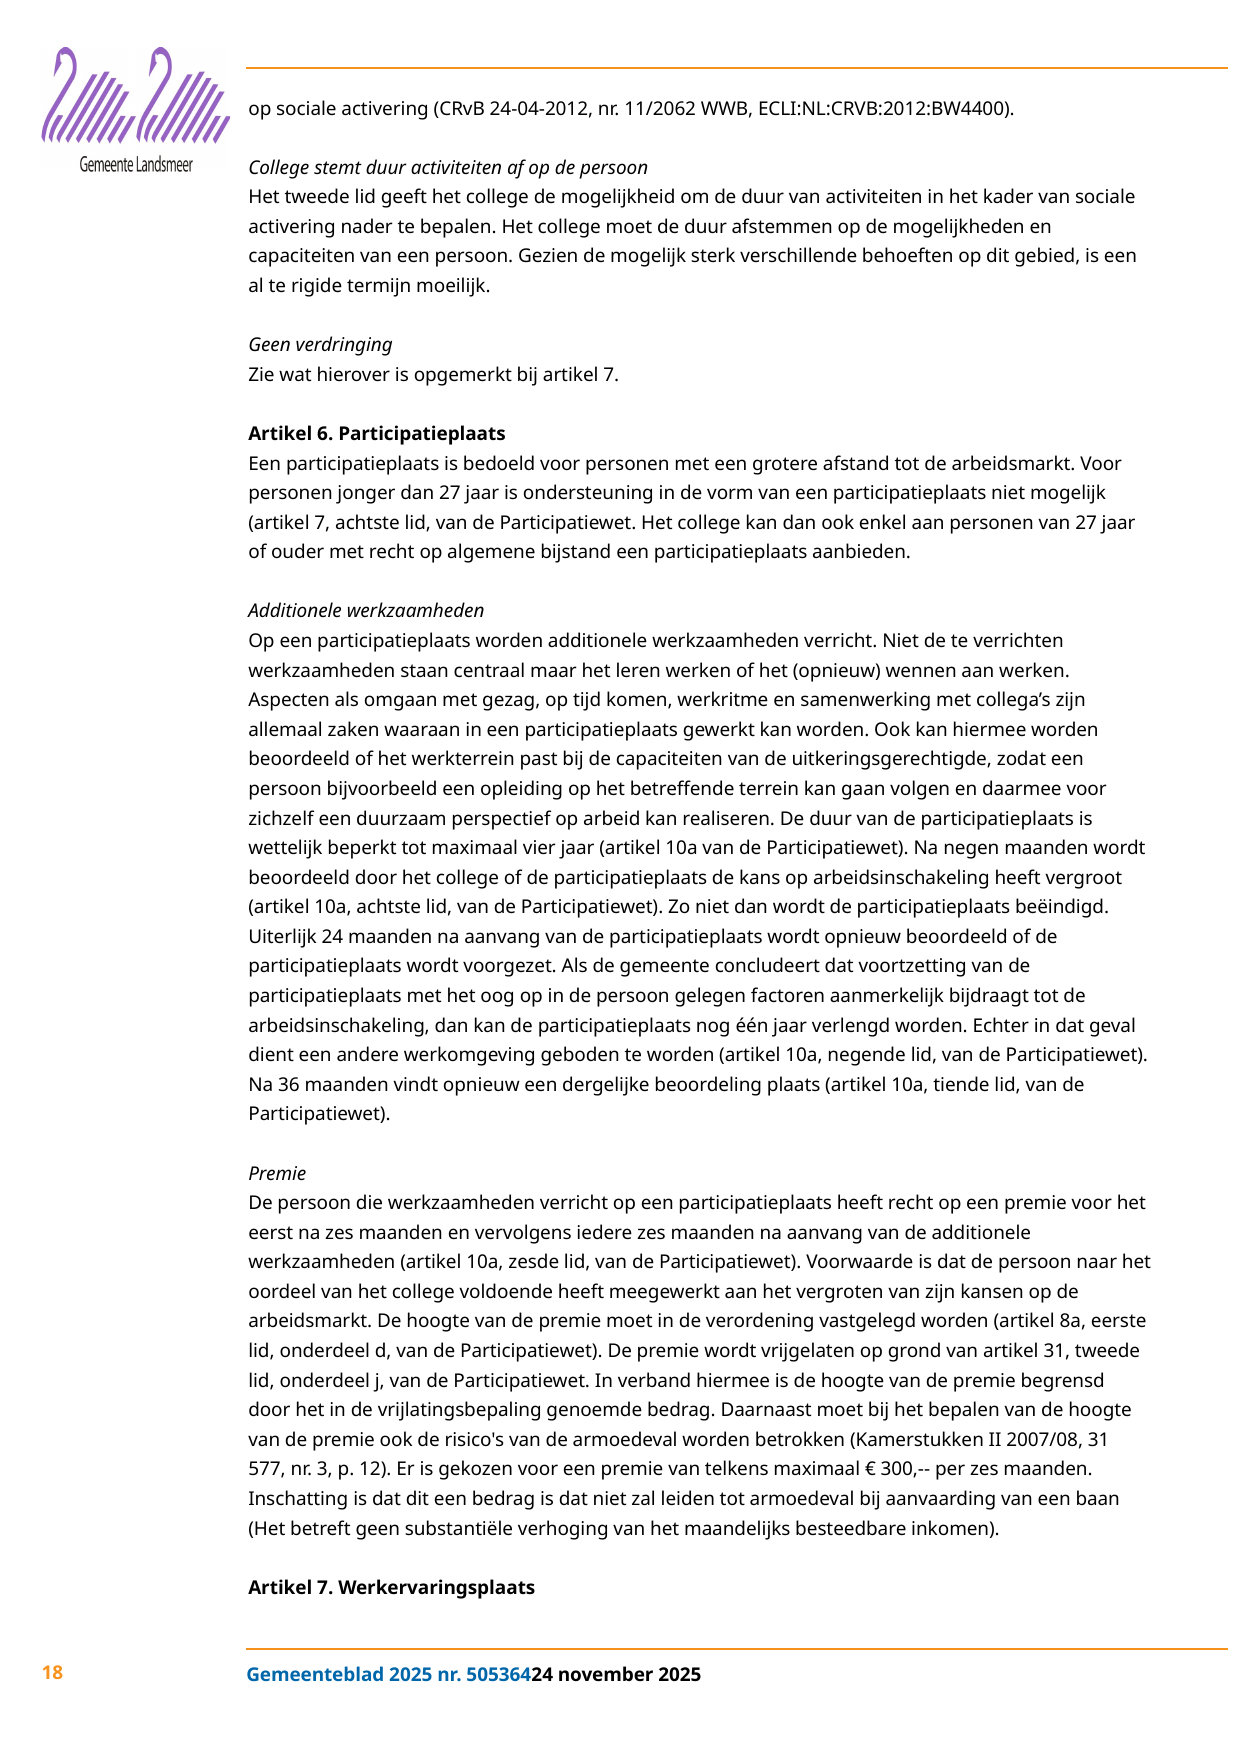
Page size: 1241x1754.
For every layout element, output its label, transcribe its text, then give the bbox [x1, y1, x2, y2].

text Additionele werkzaamheden [248, 598, 1152, 623]
text Premie [248, 1160, 1152, 1186]
text Een participatieplaats is bedoeld voor personen met een grotere afstand tot de arbeidsmarkt. Voor personen jonger dan 27 jaar is ondersteuning in de vorm van een participatieplaats niet mogelijk (artikel 7, achtste lid, van de Participatiewet. Het college kan dan ook enkel aan personen van 27 jaar of ouder met recht op algemene bijstand een participatieplaats aanbieden. [248, 450, 1152, 564]
text College stemt duur activiteiten af op de persoon [248, 154, 1152, 180]
text Artikel 7. Werkervaringsplaats [248, 1574, 1152, 1600]
picture [41, 47, 231, 172]
text Zie wat hierover is opgemerkt bij artikel 7. [248, 361, 1152, 387]
text Geen verdringing [248, 331, 1152, 357]
text Op een participatieplaats worden additionele werkzaamheden verricht. Niet de te verrichten werkzaamheden staan centraal maar het leren werken of het (opnieuw) wennen aan werken. Aspecten als omgaan met gezag, op tijd komen, werkritme en samenwerking met collega’s zijn allemaal zaken waaraan in een participatieplaats gewerkt kan worden. Ook kan hiermee worden beoordeeld of het werkterrein past bij de capaciteiten van de uitkeringsgerechtigde, zodat een persoon bijvoorbeeld een opleiding op het betreffende terrein kan gaan volgen en daarmee voor zichzelf een duurzaam perspectief op arbeid kan realiseren. De duur van de participatieplaats is wettelijk beperkt tot maximaal vier jaar (artikel 10a van de Participatiewet). Na negen maanden wordt beoordeeld door het college of de participatieplaats de kans op arbeidsinschakeling heeft vergroot (artikel 10a, achtste lid, van de Participatiewet). Zo niet dan wordt de participatieplaats beëindigd. Uiterlijk 24 maanden na aanvang van de participatieplaats wordt opnieuw beoordeeld of de participatieplaats wordt voorgezet. Als de gemeente concludeert dat voortzetting van de participatieplaats met het oog op in de persoon gelegen factoren aanmerkelijk bijdraagt tot de arbeidsinschakeling, dan kan de participatieplaats nog één jaar verlengd worden. Echter in dat geval dient een andere werkomgeving geboden te worden (artikel 10a, negende lid, van de Participatiewet). Na 36 maanden vindt opnieuw een dergelijke beoordeling plaats (artikel 10a, tiende lid, van de Participatiewet). [248, 627, 1152, 1126]
text Het tweede lid geeft het college de mogelijkheid om de duur van activiteiten in het kader van sociale activering nader te bepalen. Het college moet de duur afstemmen op de mogelijkheden en capaciteiten van een persoon. Gezien de mogelijk sterk verschillende behoeften op dit gebied, is een al te rigide termijn moeilijk. [248, 183, 1152, 298]
text De persoon die werkzaamheden verricht op een participatieplaats heeft recht op een premie voor het eerst na zes maanden en vervolgens iedere zes maanden na aanvang van de additionele werkzaamheden (artikel 10a, zesde lid, van de Participatiewet). Voorwaarde is dat de persoon naar het oordeel van het college voldoende heeft meegewerkt aan het vergroten van zijn kansen op de arbeidsmarkt. De hoogte van de premie moet in de verordening vastgelegd worden (artikel 8a, eerste lid, onderdeel d, van de Participatiewet). De premie wordt vrijgelaten op grond van artikel 31, tweede lid, onderdeel j, van de Participatiewet. In verband hiermee is de hoogte van de premie begrensd door het in de vrijlatingsbepaling genoemde bedrag. Daarnaast moet bij het bepalen van de hoogte van de premie ook de risico's van de armoedeval worden betrokken (Kamerstukken II 2007/08, 31 577, nr. 3, p. 12). Er is gekozen voor een premie van telkens maximaal € 300,-- per zes maanden. Inschatting is dat dit een bedrag is dat niet zal leiden tot armoedeval bij aanvaarding van een baan (Het betreft geen substantiële verhoging van het maandelijks besteedbare inkomen). [248, 1189, 1152, 1541]
text Artikel 6. Participatieplaats [248, 420, 1152, 446]
text op sociale activering (CRvB 24-04-2012, nr. 11/2062 WWB, ECLI:NL:CRVB:2012:BW4400). [248, 95, 1152, 121]
